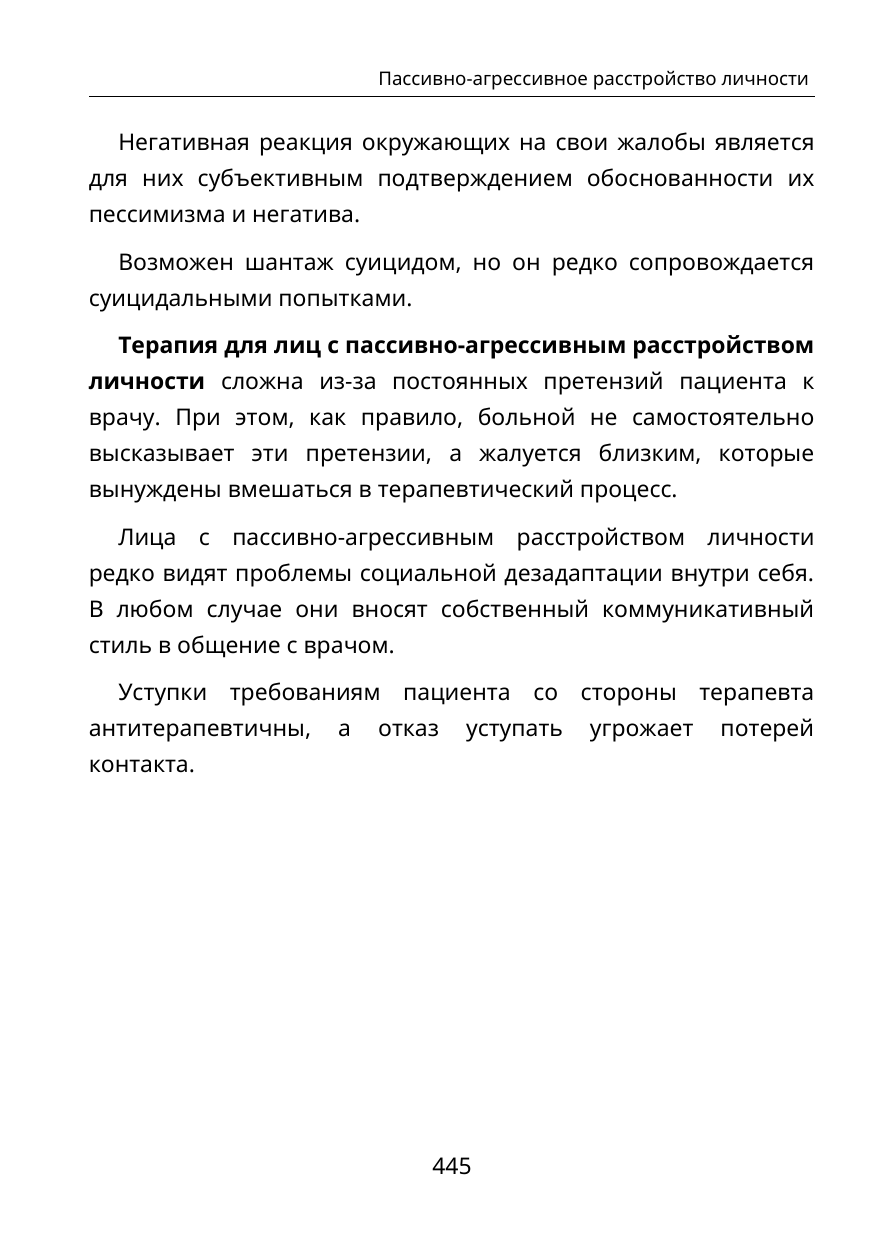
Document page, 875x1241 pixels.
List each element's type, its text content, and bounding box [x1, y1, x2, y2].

text Негативная реакция окружающих на свои жалобы является для них субъективным подтверждением обоснованности их пессимизма и негатива. [88, 126, 815, 229]
text Лица с пассивно-агрессивным расстройством личности редко видят проблемы социальной дезадаптации внутри себя. В любом случае они вносят собственный коммуникативный стиль в общение с врачом. [88, 521, 815, 660]
text Возможен шантаж суицидом, но он редко сопровождается суицидальными попытками. [88, 246, 815, 313]
text Терапия для лиц с пассивно-агрессивным расстройством личности сложна из-за постоянных претензий пациента к врачу. При этом, как правило, больной не самостоятельно высказывает эти претензии, а жалуется близким, которые вынуждены вмешаться в терапевтический процесс. [88, 329, 815, 504]
text Уступки требованиям пациента со стороны терапевта антитерапевтичны, а отказ уступать угрожает потерей контакта. [88, 676, 815, 779]
